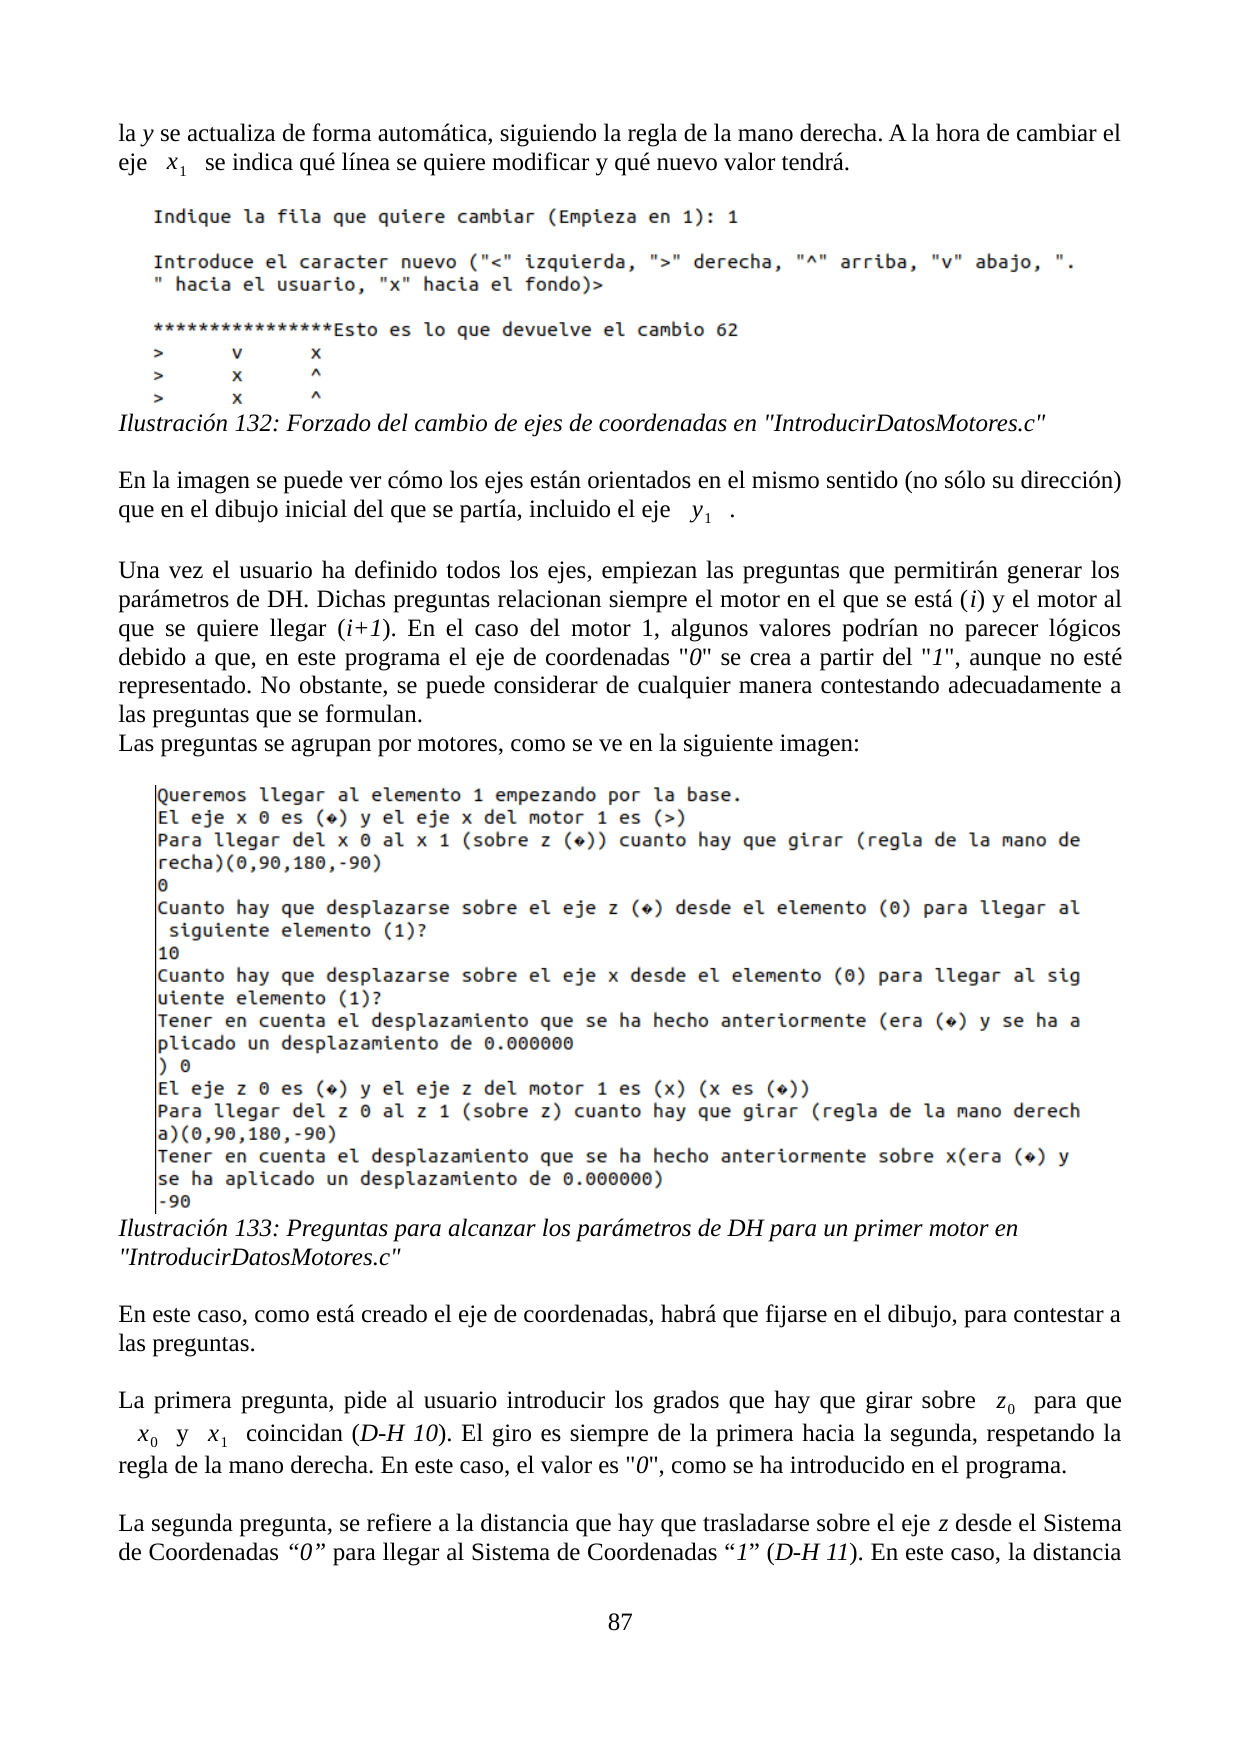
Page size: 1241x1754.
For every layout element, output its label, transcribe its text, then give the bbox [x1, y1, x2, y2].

text Las preguntas se agrupan por motores, como se ve en la siguiente imagen: [118, 728, 1122, 757]
text En este caso, como está creado el eje de coordenadas, habrá que fijarse en el dibujo, para contestar a las preguntas. [118, 1299, 1122, 1357]
text La primera pregunta, pide al usuario introducir los grados que hay que girar sobrepara que ycoincidan (D-H 10). El giro es siempre de la primera hacia la segunda, respetando la regla de la mano derecha. En este caso, el valor es "0", como se ha introducido en el programa. [118, 1386, 1122, 1479]
text En la imagen se puede ver cómo los ejes están orientados en el mismo sentido (no sólo su dirección) que en el dibujo inicial del que se partía, incluido el eje. [118, 466, 1122, 527]
text La segunda pregunta, se refiere a la distancia que hay que trasladarse sobre el eje z desde el Sistema de Coordenadas “0” para llegar al Sistema de Coordenadas “1” (D-H 11). En este caso, la distancia [118, 1508, 1122, 1566]
text Ilustración 132: Forzado del cambio de ejes de coordenadas en "IntroducirDatosMotores.c" [118, 221, 1122, 437]
text Una vez el usuario ha definido todos los ejes, empiezan las preguntas que permitirán generar los parámetros de DH. Dichas preguntas relacionan siempre el motor en el que se está (i) y el motor al que se quiere llegar (i+1). En el caso del motor 1, algunos valores podrían no parecer lógicos debido a que, en este programa el eje de coordenadas "0" se crea a partir del "1", aunque no esté representado. No obstante, se puede considerar de cualquier manera contestando adecuadamente a las preguntas que se formulan. [118, 556, 1122, 728]
text Ilustración 133: Preguntas para alcanzar los parámetros de DH para un primer motor en "IntroducirDatosMotores.c" [118, 798, 1122, 1271]
text la y se actualiza de forma automática, siguiendo la regla de la mano derecha. A la hora de cambiar el ejese indica qué línea se quiere modificar y qué nuevo valor tendrá. [118, 118, 1122, 179]
